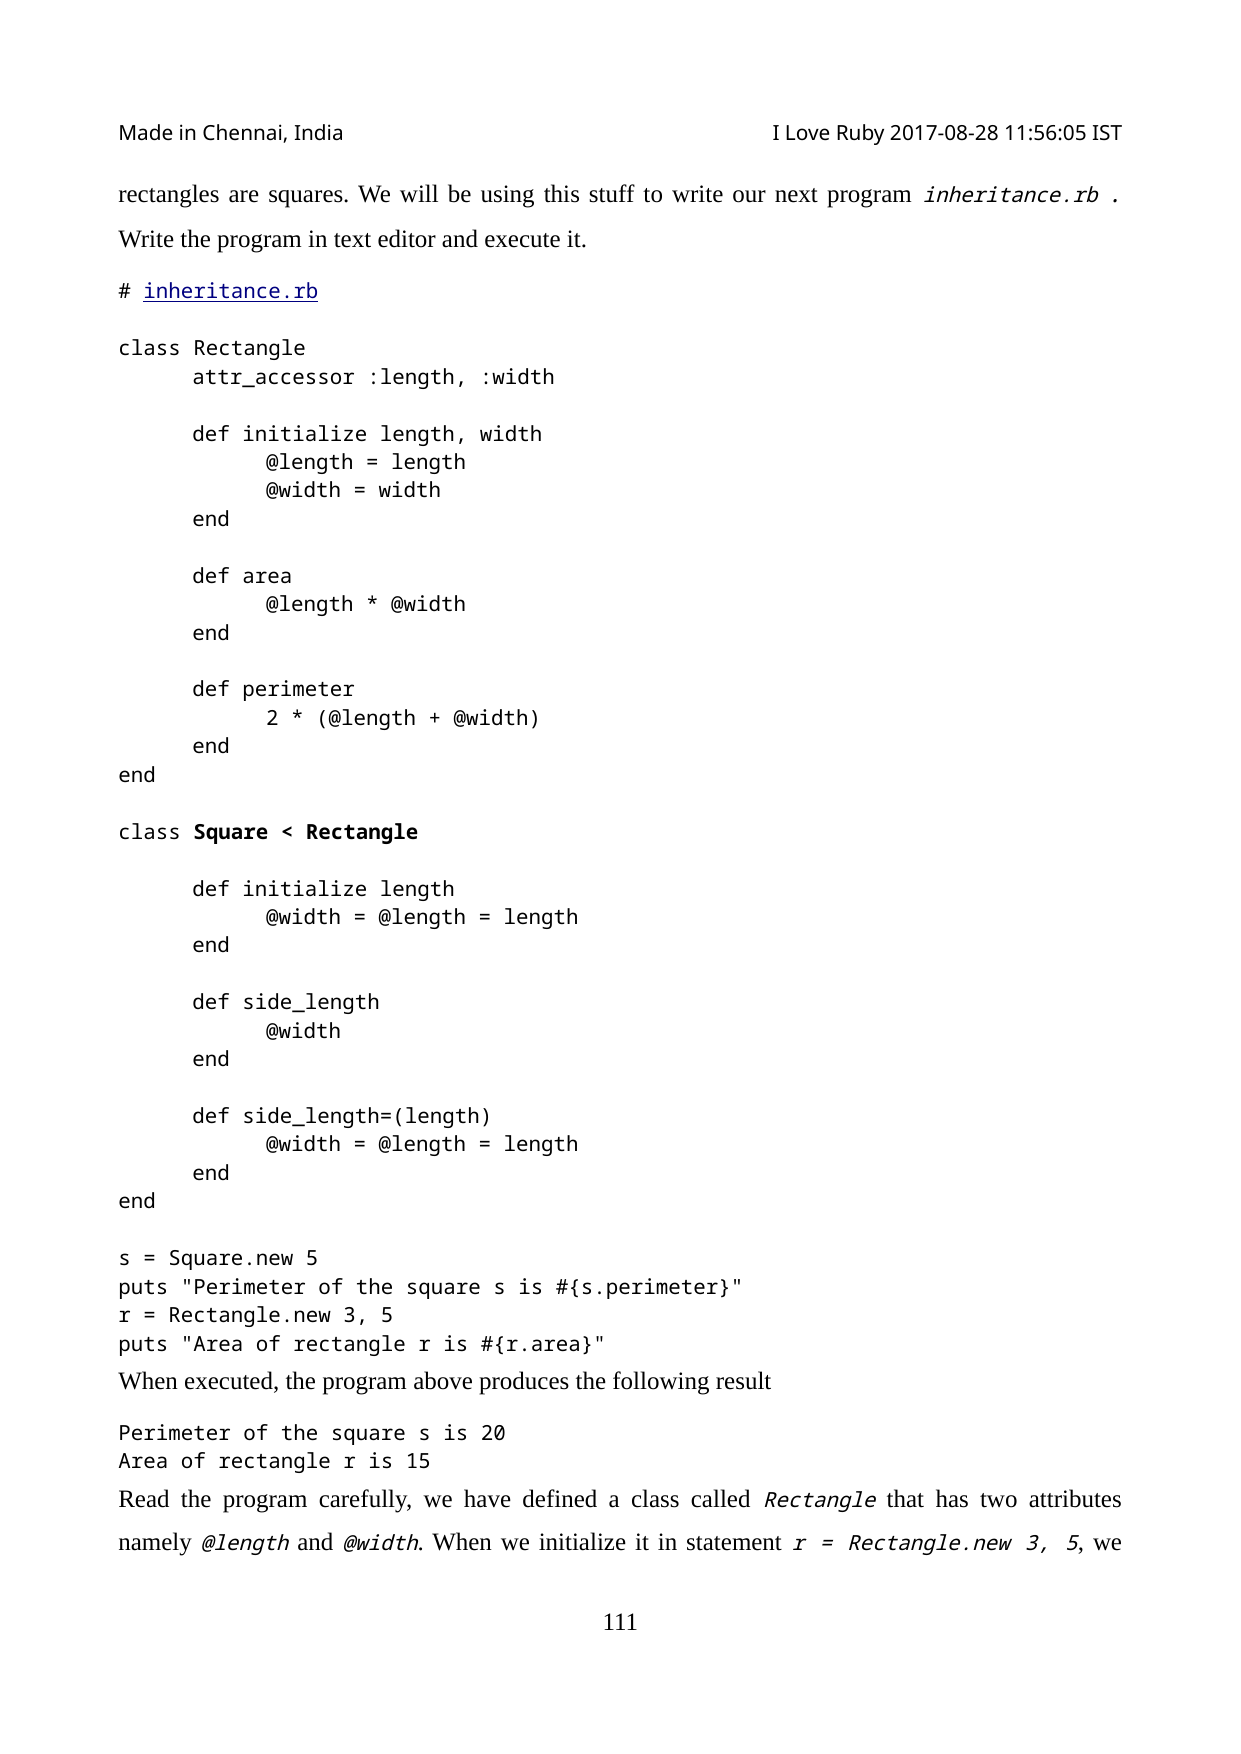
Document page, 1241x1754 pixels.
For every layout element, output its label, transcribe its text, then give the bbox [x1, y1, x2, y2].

text end [118, 618, 1122, 646]
text end [118, 1158, 1122, 1186]
text r = Rectangle.new 3, 5 [118, 1300, 1122, 1329]
text end [118, 1044, 1122, 1073]
text def side_length=(length) [118, 1101, 1122, 1129]
text s = Square.new 5 [118, 1243, 1122, 1272]
text When executed, the program above produces the following result [118, 1366, 1122, 1395]
text end [118, 760, 1122, 788]
text end [118, 931, 1122, 959]
text attr_accessor :length, :width [118, 362, 1122, 390]
text Area of rectangle r is 15 [118, 1446, 1122, 1475]
text @length * @width [118, 589, 1122, 618]
text class Square < Rectangle [118, 817, 1122, 845]
text 2 * (@length + @width) [118, 703, 1122, 731]
text def perimeter [118, 674, 1122, 703]
text puts "Area of rectangle r is #{r.area}" [118, 1329, 1122, 1357]
text end [118, 1186, 1122, 1215]
text end [118, 504, 1122, 532]
text @width [118, 1016, 1122, 1044]
text def initialize length [118, 874, 1122, 902]
text rectangles are squares. We will be using this stuff to write our next program inheritance.rb . Write the program in text editor and execute it. [118, 176, 1122, 253]
text @width = width [118, 476, 1122, 504]
text end [118, 731, 1122, 760]
text puts "Perimeter of the square s is #{s.perimeter}" [118, 1272, 1122, 1300]
text class Rectangle [118, 333, 1122, 362]
text Perimeter of the square s is 20 [118, 1418, 1122, 1446]
text @length = length [118, 447, 1122, 476]
text @width = @length = length [118, 902, 1122, 931]
text def initialize length, width [118, 419, 1122, 447]
text @width = @length = length [118, 1129, 1122, 1158]
text Read the program carefully, we have defined a class called Rectangle that has two attributes namely @length and @width. When we initialize it in statement r = Rectangle.new 3, 5, we [118, 1484, 1122, 1557]
text def area [118, 561, 1122, 589]
text # inheritance.rb [118, 276, 1122, 305]
text def side_length [118, 987, 1122, 1016]
